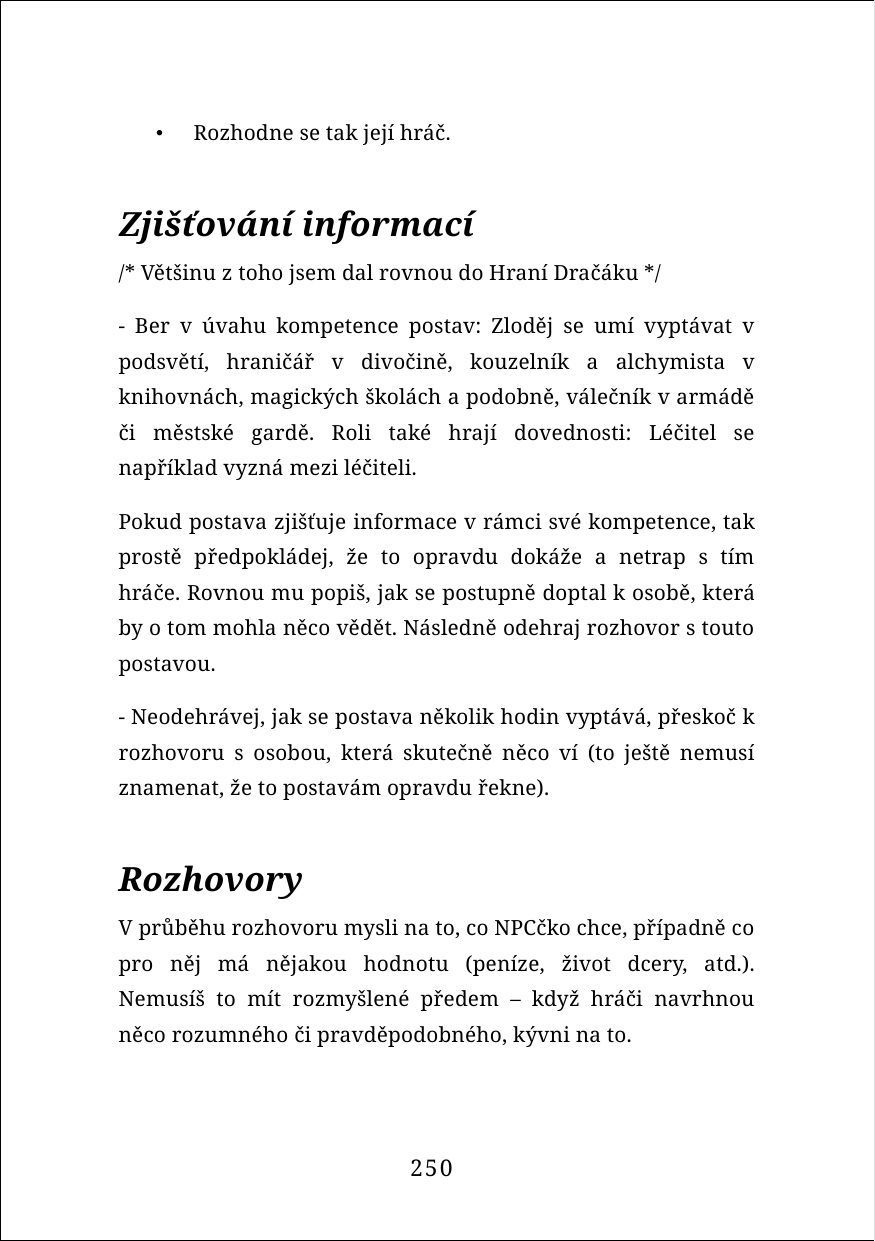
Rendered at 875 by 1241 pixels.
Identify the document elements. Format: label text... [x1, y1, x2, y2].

text /* Většinu z toho jsem dal rovnou do Hraní Dračáku */ [118, 258, 756, 287]
list Rozhodne se tak její hráč. [156, 118, 756, 147]
subtitle Rozhovory [118, 856, 756, 901]
subtitle Zjišťování informací [118, 201, 756, 246]
text - Neodehrávej, jak se postava několik hodin vyptává, přeskoč k rozhovoru s osobou, která skutečně něco ví (to ještě nemusí znamenat, že to postavám opravdu řekne). [118, 702, 756, 802]
text - Ber v úvahu kompetence postav: Zloděj se umí vyptávat v podsvětí, hraničář v divočině, kouzelník a alchymista v knihovnách, magických školách a podobně, válečník v armádě či městské gardě. Roli také hrají dovednosti: Léčitel se například vyzná mezi léčiteli. [118, 311, 756, 482]
text V průběhu rozhovoru mysli na to, co NPCčko chce, případně co pro něj má nějakou hodnotu (peníze, život dcery, atd.). Nemusíš to mít rozmyšlené předem – když hráči navrhnou něco rozumného či pravděpodobného, kývni na to. [118, 913, 756, 1048]
text Pokud postava zjišťuje informace v rámci své kompetence, tak prostě předpokládej, že to opravdu dokáže a netrap s tím hráče. Rovnou mu popiš, jak se postupně doptal k osobě, která by o tom mohla něco vědět. Následně odehraj rozhovor s touto postavou. [118, 507, 756, 677]
